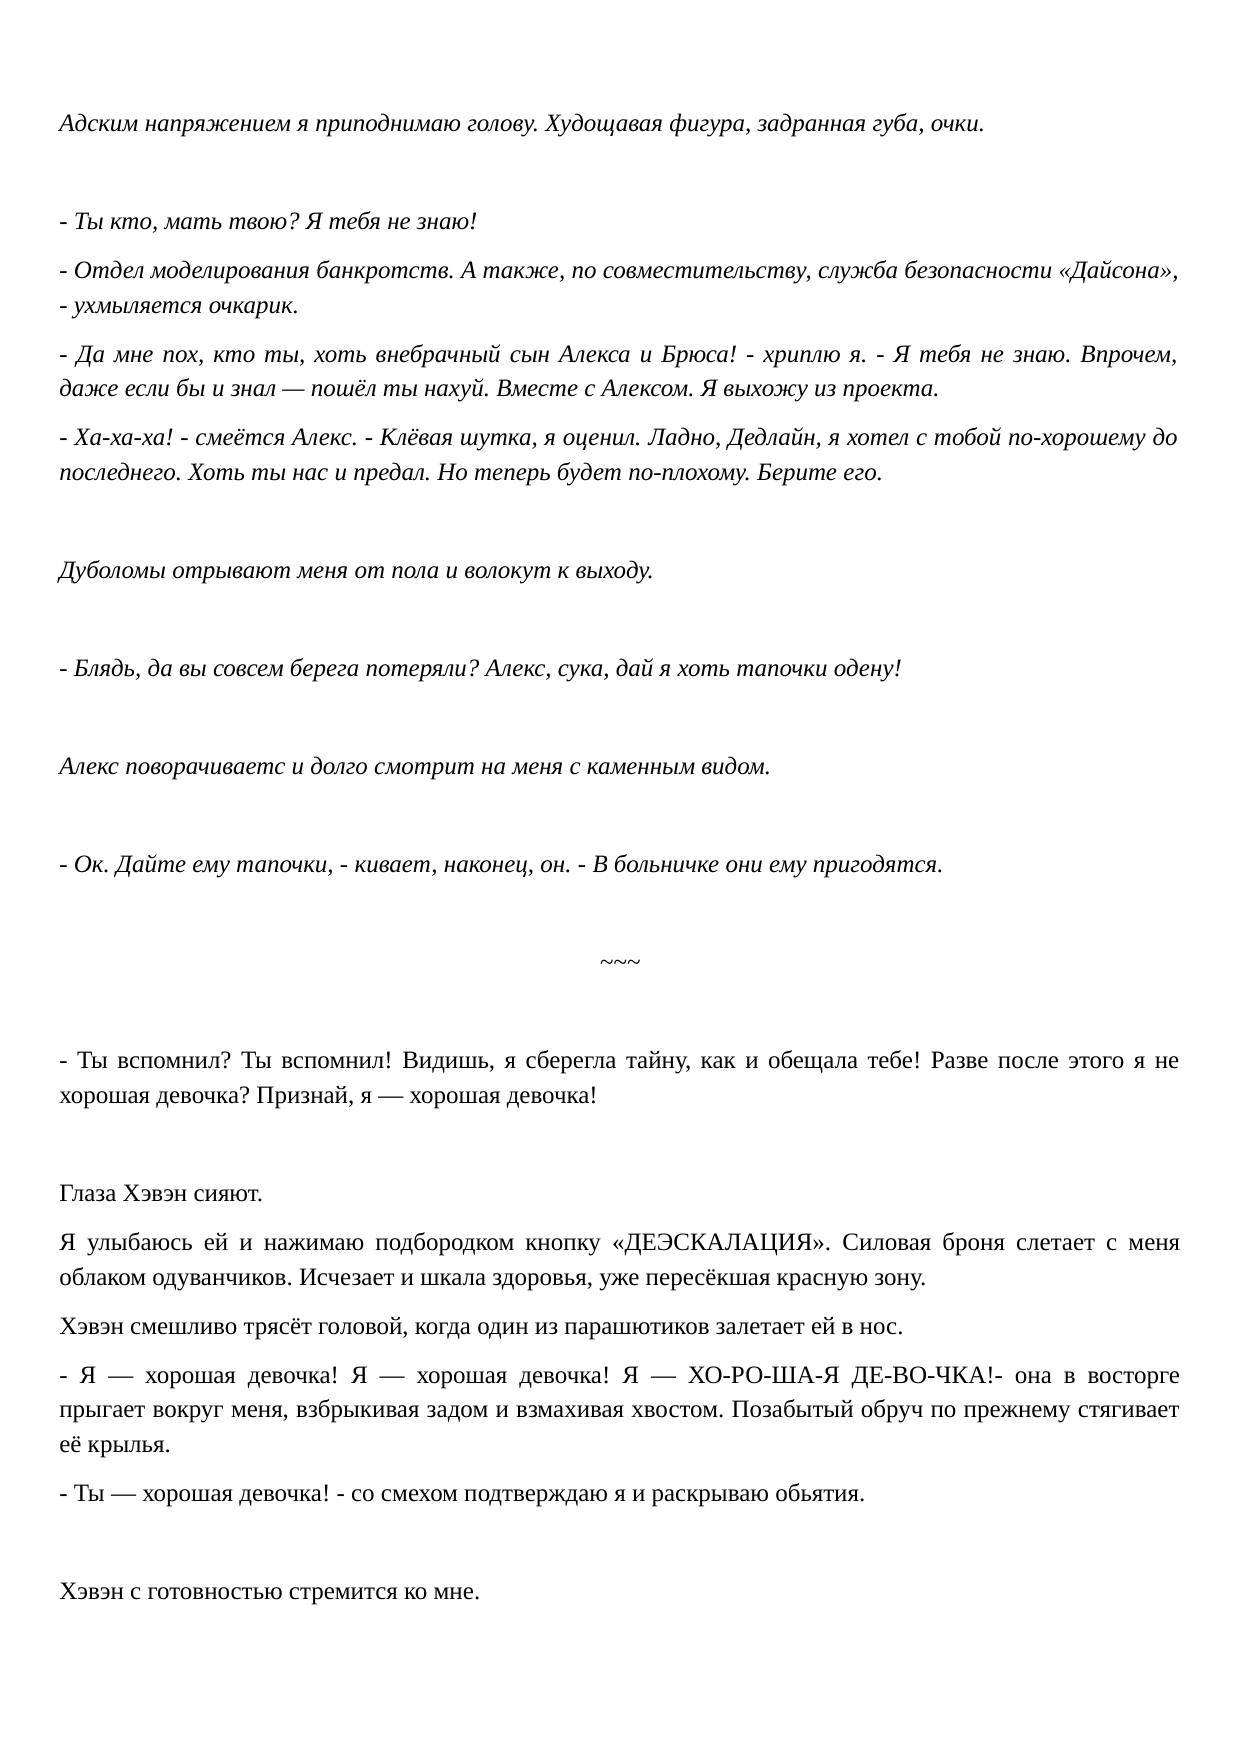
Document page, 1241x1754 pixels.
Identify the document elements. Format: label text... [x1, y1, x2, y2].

text Адским напряжением я приподнимаю голову. Худощавая фигура, задранная губа, очки. [59, 108, 1181, 137]
text Хэвэн с готовностью стремится ко мне. [59, 1576, 1181, 1605]
text Дуболомы отрывают меня от пола и волокут к выходу. [59, 555, 1181, 584]
text - Ты вспомнил? Ты вспомнил! Видишь, я сберегла тайну, как и обещала тебе! Разве после этого я не хорошая девочка? Признай, я — хорошая девочка! [59, 1046, 1181, 1109]
text ~~~ [59, 947, 1181, 976]
text - Отдел моделирования банкротств. А также, по совместительству, служба безопасности «Дайсона», - ухмыляется очкарик. [59, 255, 1181, 318]
text Глаза Хэвэн сияют. [59, 1178, 1181, 1207]
text - Я — хорошая девочка! Я — хорошая девочка! Я — ХО-РО-ША-Я ДЕ-ВО-ЧКА!- она в восторге прыгает вокруг меня, взбрыкивая задом и взмахивая хвостом. Позабытый обруч по прежнему стягивает её крылья. [59, 1360, 1181, 1458]
text - Ты кто, мать твою? Я тебя не знаю! [59, 206, 1181, 235]
text - Блядь, да вы совсем берега потеряли? Алекс, сука, дай я хоть тапочки одену! [59, 653, 1181, 682]
text - Ха-ха-ха! - смеётся Алекс. - Клёвая шутка, я оценил. Ладно, Дедлайн, я хотел с тобой по-хорошему до последнего. Хоть ты нас и предал. Но теперь будет по-плохому. Берите его. [59, 422, 1181, 486]
text Алекс поворачиваетс и долго смотрит на меня с каменным видом. [59, 751, 1181, 780]
text - Ок. Дайте ему тапочки, - кивает, наконец, он. - В больничке они ему пригодятся. [59, 849, 1181, 878]
text - Да мне пох, кто ты, хоть внебрачный сын Алекса и Брюса! - хриплю я. - Я тебя не знаю. Впрочем, даже если бы и знал — пошёл ты нахуй. Вместе с Алексом. Я выхожу из проекта. [59, 339, 1181, 402]
text - Ты — хорошая девочка! - со смехом подтверждаю я и раскрываю обьятия. [59, 1478, 1181, 1507]
text Я улыбаюсь ей и нажимаю подбородком кнопку «ДЕЭСКАЛАЦИЯ». Силовая броня слетает с меня облаком одуванчиков. Исчезает и шкала здоровья, уже пересёкшая красную зону. [59, 1227, 1181, 1291]
text Хэвэн смешливо трясёт головой, когда один из парашютиков залетает ей в нос. [59, 1311, 1181, 1339]
